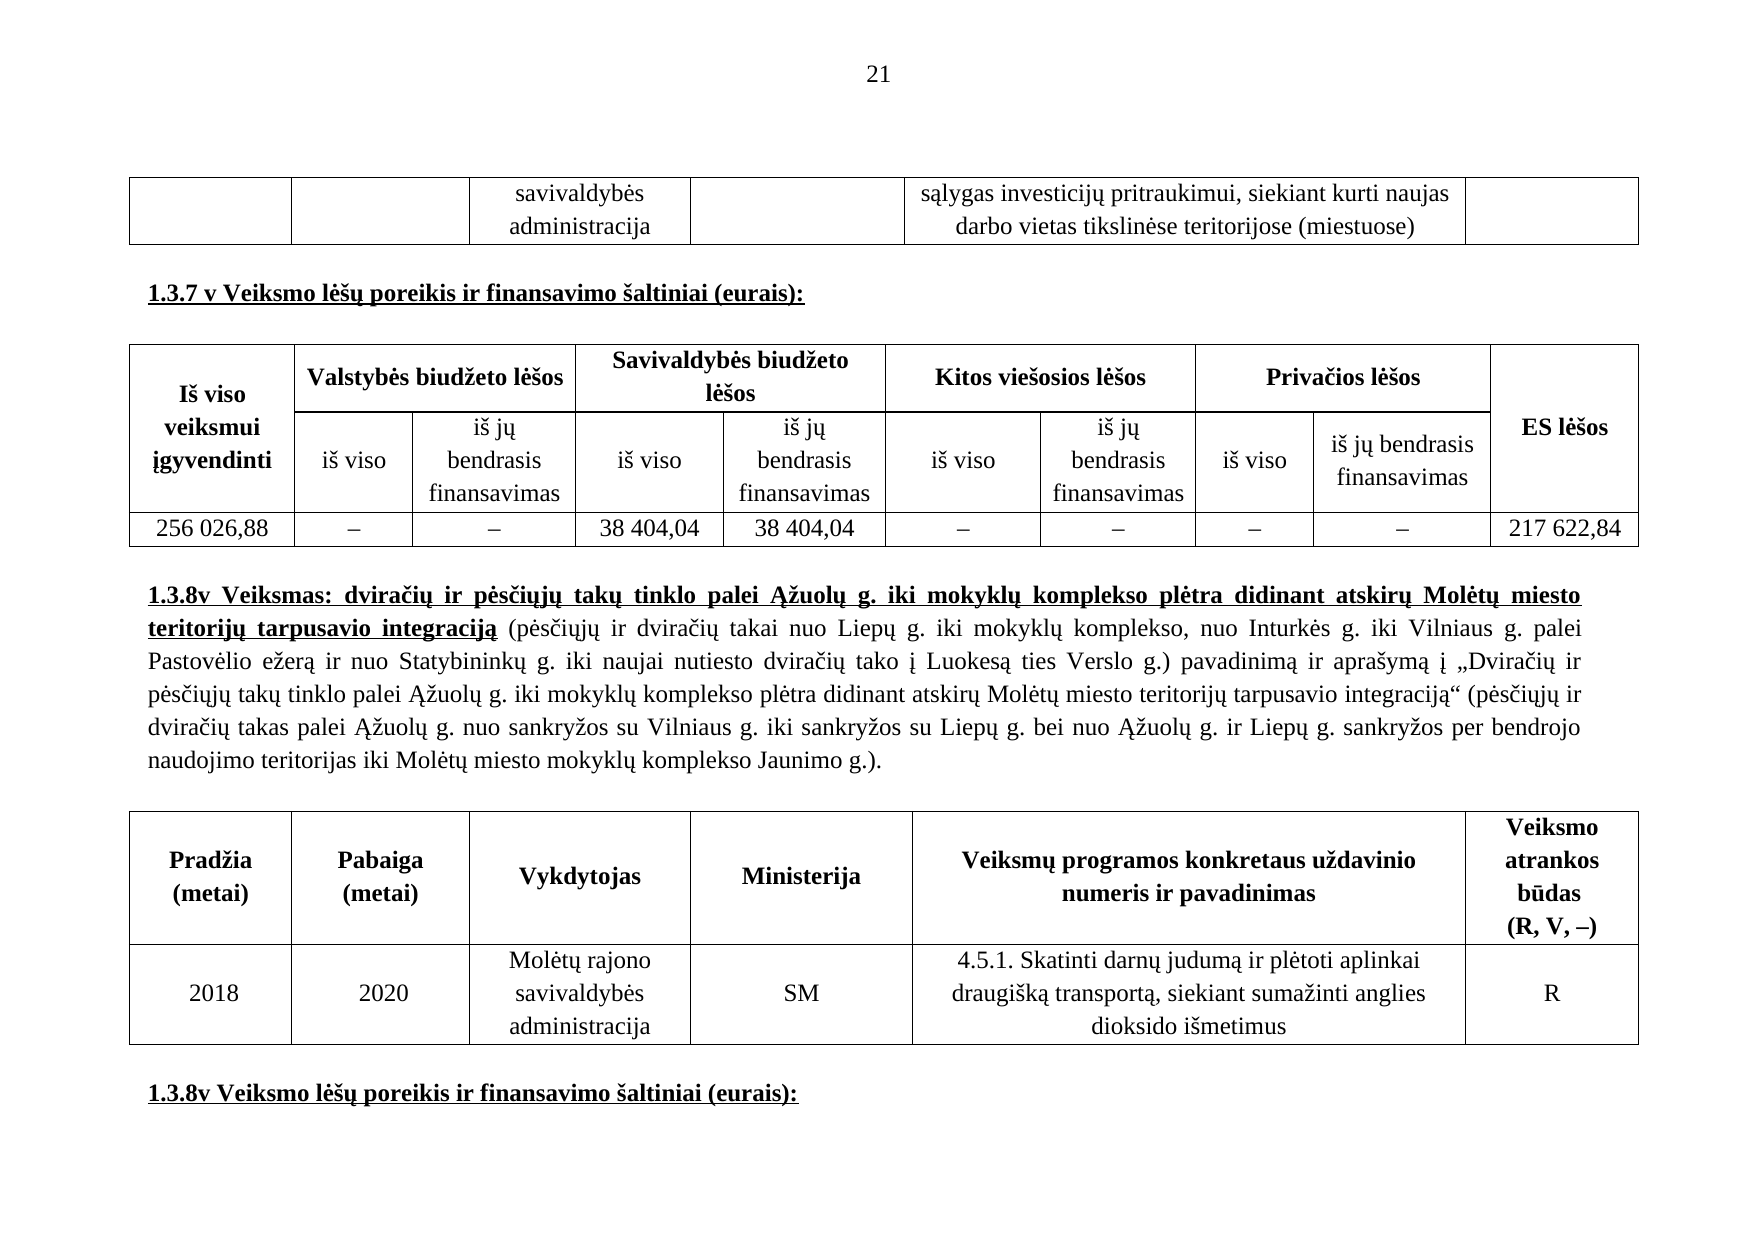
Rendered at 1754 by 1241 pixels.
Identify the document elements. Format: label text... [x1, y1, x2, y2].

table_cell iš viso [1196, 413, 1313, 512]
table_cell – [886, 513, 1040, 546]
table_cell iš jų bendrasis finansavimas [724, 413, 885, 512]
table_cell 217 622,84 [1491, 513, 1638, 546]
table_header Veiksmų programos konkretaus uždavinio numeris ir pavadinimas [913, 812, 1465, 944]
text 1.3.8v Veiksmas: dviračių ir pėsčiųjų takų tinklo palei Ąžuolų g. iki mokyklų komplekso plėtra didinant atskirų Molėtų miesto teritorijų tarpusavio integraciją (pėsčiųjų ir dviračių takai nuo Liepų g. iki mokyklų komplekso, nuo Inturkės g. iki Vilniaus g. palei Pastovėlio ežerą ir nuo Statybininkų g. iki naujai nutiesto dviračių tako į Luokesą ties Verslo g.) pavadinimą ir aprašymą į „Dviračių ir pėsčiųjų takų tinklo palei Ąžuolų g. iki mokyklų komplekso plėtra didinant atskirų Molėtų miesto teritorijų tarpusavio integraciją“ (pėsčiųjų ir dviračių takas palei Ąžuolų g. nuo sankryžos su Vilniaus g. iki sankryžos su Liepų g. bei nuo Ąžuolų g. ir Liepų g. sankryžos per bendrojo naudojimo teritorijas iki Molėtų miesto mokyklų komplekso Jaunimo g.). [148, 580, 1583, 773]
table_cell 4.5.1. Skatinti darnų judumą ir plėtoti aplinkai draugišką transportą, siekiant sumažinti anglies dioksido išmetimus [913, 945, 1465, 1044]
table_header Vykdytojas [470, 812, 690, 944]
table_cell – [1314, 513, 1490, 546]
table_header Privačios lėšos [1196, 345, 1490, 411]
table_cell iš jų bendrasis finansavimas [1041, 413, 1195, 512]
table_cell R [1466, 945, 1638, 1044]
table_header Veiksmo atrankos būdas (R, V, –) [1466, 812, 1638, 944]
table_cell iš jų bendrasis finansavimas [413, 413, 575, 512]
table_cell iš viso [886, 413, 1040, 512]
table_cell 38 404,04 [576, 513, 723, 546]
table_cell iš viso [295, 413, 412, 512]
table_cell [1466, 178, 1638, 244]
table_header Savivaldybės biudžeto lėšos [576, 345, 885, 411]
table_cell savivaldybės administracija [470, 178, 690, 244]
table_cell Molėtų rajono savivaldybės administracija [470, 945, 690, 1044]
table_header Valstybės biudžeto lėšos [295, 345, 575, 411]
table_cell [691, 178, 904, 244]
table_cell iš viso [576, 413, 723, 512]
table_cell 2018 [130, 945, 291, 1044]
table_cell 38 404,04 [724, 513, 885, 546]
table_cell – [1196, 513, 1313, 546]
table_cell sąlygas investicijų pritraukimui, siekiant kurti naujas darbo vietas tikslinėse teritorijose (miestuose) [905, 178, 1465, 244]
table_cell SM [691, 945, 912, 1044]
table_cell 2020 [292, 945, 469, 1044]
table_header Pradžia (metai) [130, 812, 291, 944]
table_header Pabaiga (metai) [292, 812, 469, 944]
table_cell – [1041, 513, 1195, 546]
table_cell iš jų bendrasis finansavimas [1314, 413, 1490, 512]
table_header Ministerija [691, 812, 912, 944]
table_cell [292, 178, 469, 244]
table_cell – [413, 513, 575, 546]
table_cell 256 026,88 [130, 513, 294, 546]
table_cell – [295, 513, 412, 546]
table_cell [130, 178, 291, 244]
text 1.3.7 v Veiksmo lėšų poreikis ir finansavimo šaltiniai (eurais): [118, 278, 1639, 307]
table_header Kitos viešosios lėšos [886, 345, 1195, 411]
table_header Iš viso veiksmui įgyvendinti [130, 345, 294, 512]
table_header ES lėšos [1491, 345, 1638, 512]
text 1.3.8v Veiksmo lėšų poreikis ir finansavimo šaltiniai (eurais): [118, 1078, 1639, 1107]
